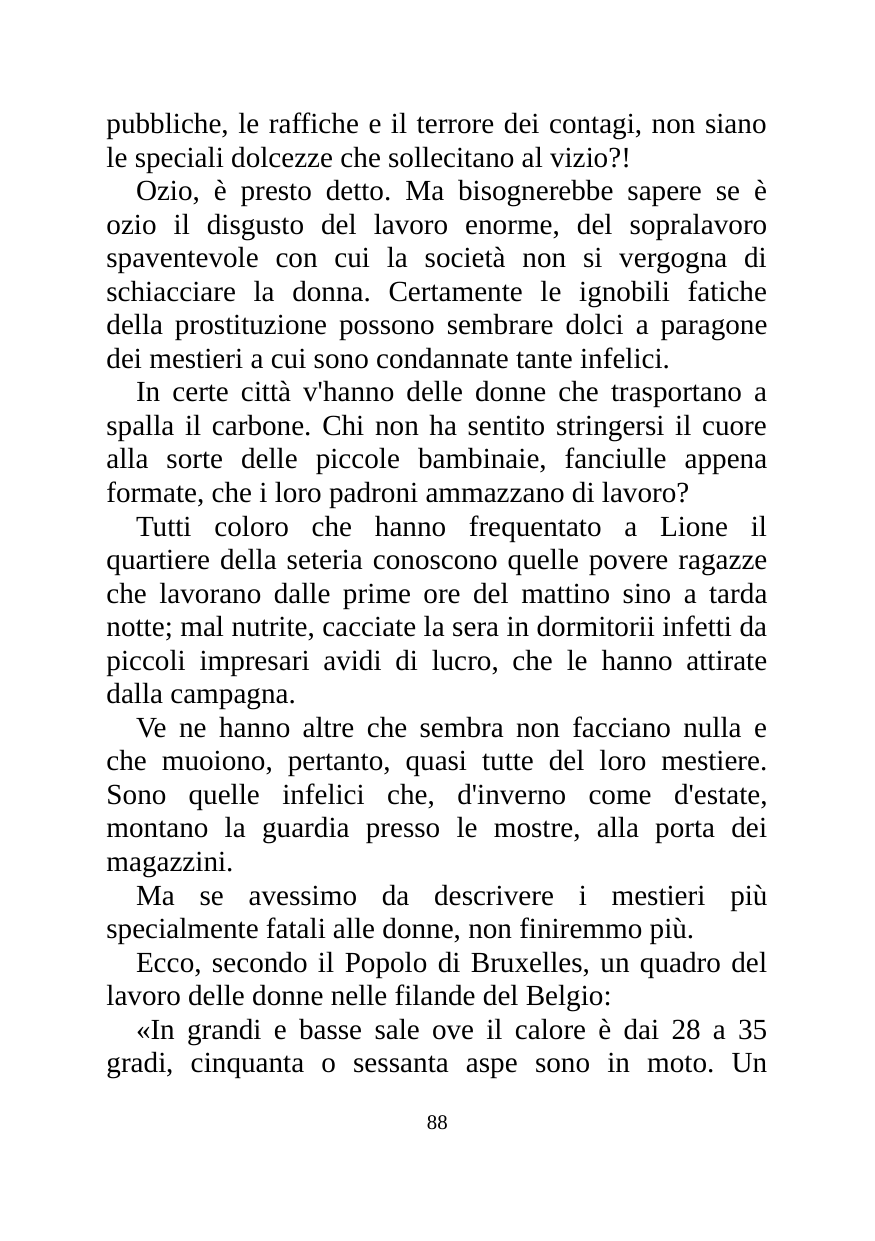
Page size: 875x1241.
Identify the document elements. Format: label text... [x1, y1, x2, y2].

text Ozio, è presto detto. Ma bisognerebbe sapere se è ozio il disgusto del lavoro enorme, del sopralavoro spaventevole con cui la società non si vergogna di schiacciare la donna. Certamente le ignobili fatiche della prostituzione possono sembrare dolci a paragone dei mestieri a cui sono condannate tante infelici. [106, 173, 768, 374]
text Ma se avessimo da descrivere i mestieri più specialmente fatali alle donne, non finiremmo più. [106, 878, 768, 945]
text Ve ne hanno altre che sembra non facciano nulla e che muoiono, pertanto, quasi tutte del loro mestiere. Sono quelle infelici che, d'inverno come d'estate, montano la guardia presso le mostre, alla porta dei magazzini. [106, 710, 768, 878]
text Tutti coloro che hanno frequentato a Lione il quartiere della seteria conoscono quelle povere ragazze che lavorano dalle prime ore del mattino sino a tarda notte; mal nutrite, cacciate la sera in dormitorii infetti da piccoli impresari avidi di lucro, che le hanno attirate dalla campagna. [106, 509, 768, 710]
text «In grandi e basse sale ove il calore è dai 28 a 35 gradi, cinquanta o sessanta aspe sono in moto. Un [106, 1012, 768, 1079]
text pubbliche, le raffiche e il terrore dei contagi, non siano le speciali dolcezze che sollecitano al vizio?! [106, 106, 768, 173]
text In certe città v'hanno delle donne che trasportano a spalla il carbone. Chi non ha sentito stringersi il cuore alla sorte delle piccole bambinaie, fanciulle appena formate, che i loro padroni ammazzano di lavoro? [106, 374, 768, 509]
text Ecco, secondo il Popolo di Bruxelles, un quadro del lavoro delle donne nelle filande del Belgio: [106, 945, 768, 1012]
